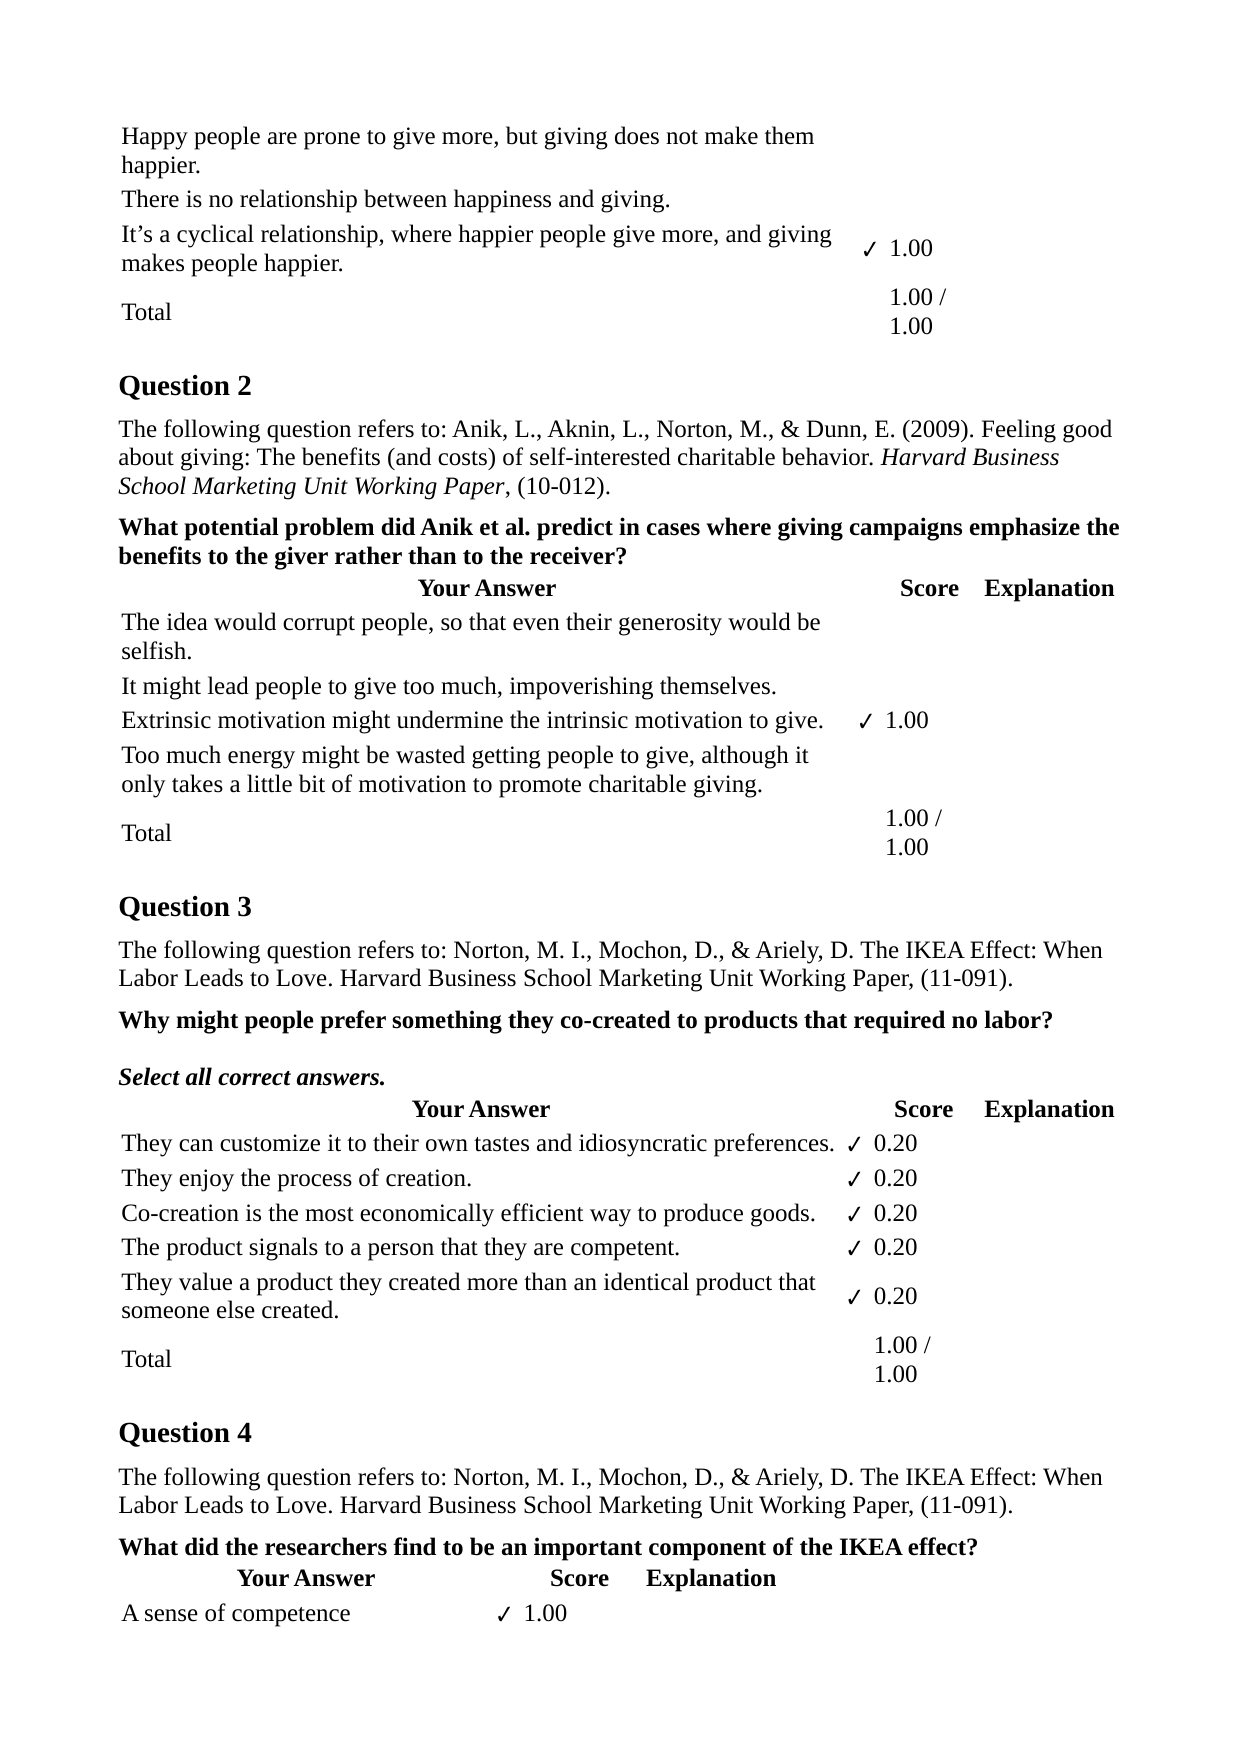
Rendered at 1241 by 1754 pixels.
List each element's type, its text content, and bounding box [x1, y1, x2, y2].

table_cell 0.20 [871, 1264, 977, 1327]
table_header Explanation [977, 570, 1122, 604]
table_header [494, 1560, 520, 1595]
table_cell Total [118, 279, 859, 343]
table_header Score [882, 570, 977, 604]
table_cell 1.00 [886, 216, 977, 279]
table_cell 1.00 [882, 703, 977, 737]
table_cell [977, 118, 1122, 181]
table_cell 1.00 / 1.00 [871, 1327, 977, 1391]
text The following question refers to: Norton, M. I., Mochon, D., & Ariely, D. The IKEA Effect: When Labor Leads to Love. Harvard Business School Marketing Unit Working Paper, (11-091). [118, 935, 1122, 992]
table_cell [977, 703, 1122, 737]
table_cell [977, 1264, 1122, 1327]
table_cell There is no relationship between happiness and giving. [118, 181, 859, 216]
table_cell ✔ [844, 1160, 871, 1195]
table_cell 1.00 / 1.00 [886, 279, 977, 343]
table_cell [855, 668, 882, 702]
subtitle Question 3 [118, 889, 1122, 922]
table_cell ✔ [844, 1195, 871, 1229]
table_cell [855, 800, 882, 864]
text The following question refers to: Norton, M. I., Mochon, D., & Ariely, D. The IKEA Effect: When Labor Leads to Love. Harvard Business School Marketing Unit Working Paper, (11-091). [118, 1462, 1122, 1519]
table_header Your Answer [118, 1560, 494, 1595]
table_cell The idea would corrupt people, so that even their generosity would be selfish. [118, 605, 855, 668]
table_cell ✔ [494, 1595, 520, 1629]
table_header [855, 570, 882, 604]
table_cell [860, 118, 886, 181]
table_cell [977, 1195, 1122, 1229]
table_cell [977, 605, 1122, 668]
table_cell It might lead people to give too much, impoverishing themselves. [118, 668, 855, 702]
table_cell They enjoy the process of creation. [118, 1160, 844, 1195]
subtitle Question 4 [118, 1416, 1122, 1449]
table_cell [882, 737, 977, 800]
text What potential problem did Anik et al. predict in cases where giving campaigns emphasize the benefits to the giver rather than to the receiver? [118, 512, 1122, 570]
table_cell [977, 181, 1122, 216]
table_cell [860, 279, 886, 343]
table_cell ✔ [844, 1126, 871, 1160]
table_cell [882, 605, 977, 668]
table_header Your Answer [118, 1091, 844, 1126]
table_cell [977, 216, 1122, 279]
table_cell [977, 1160, 1122, 1195]
table_cell [882, 668, 977, 702]
table_cell 0.20 [871, 1160, 977, 1195]
table_cell [855, 605, 882, 668]
table_cell 1.00 [520, 1595, 638, 1629]
table_header [844, 1091, 871, 1126]
text What did the researchers find to be an important component of the IKEA effect? [118, 1532, 1122, 1560]
table_header Score [520, 1560, 638, 1595]
table_cell 0.20 [871, 1195, 977, 1229]
table_cell [977, 1327, 1122, 1391]
table_cell ✔ [855, 703, 882, 737]
table_cell [855, 737, 882, 800]
table_header Your Answer [118, 570, 855, 604]
table_cell ✔ [844, 1264, 871, 1327]
table_cell ✔ [844, 1229, 871, 1264]
table_cell Total [118, 1327, 844, 1391]
table_cell [639, 1595, 784, 1629]
subtitle Question 2 [118, 368, 1122, 401]
table_cell 1.00 / 1.00 [882, 800, 977, 864]
table_cell [844, 1327, 871, 1391]
table_cell [977, 1126, 1122, 1160]
table_cell It’s a cyclical relationship, where happier people give more, and giving makes people happier. [118, 216, 859, 279]
table_header Explanation [977, 1091, 1122, 1126]
table_cell The product signals to a person that they are competent. [118, 1229, 844, 1264]
text Why might people prefer something they co-created to products that required no labor? Select all correct answers. [118, 1005, 1122, 1091]
table_cell ✔ [860, 216, 886, 279]
table_cell 0.20 [871, 1229, 977, 1264]
table_cell Extrinsic motivation might undermine the intrinsic motivation to give. [118, 703, 855, 737]
table_cell Total [118, 800, 855, 864]
table_header Explanation [639, 1560, 784, 1595]
table_cell [977, 800, 1122, 864]
table_cell [860, 181, 886, 216]
table_header Score [871, 1091, 977, 1126]
table_cell [977, 1229, 1122, 1264]
table_cell They can customize it to their own tastes and idiosyncratic preferences. [118, 1126, 844, 1160]
table_cell [977, 737, 1122, 800]
table_cell [886, 118, 977, 181]
table_cell They value a product they created more than an identical product that someone else created. [118, 1264, 844, 1327]
table_cell Co-creation is the most economically efficient way to produce goods. [118, 1195, 844, 1229]
table_cell A sense of competence [118, 1595, 494, 1629]
table_cell Happy people are prone to give more, but giving does not make them happier. [118, 118, 859, 181]
table_cell [977, 279, 1122, 343]
table_cell [886, 181, 977, 216]
text The following question refers to: Anik, L., Aknin, L., Norton, M., & Dunn, E. (2009). Feeling good about giving: The benefits (and costs) of self-interested charitable behavior. Harvard Business School Marketing Unit Working Paper, (10-012). [118, 414, 1122, 500]
table_cell 0.20 [871, 1126, 977, 1160]
table_cell [977, 668, 1122, 702]
table_cell Too much energy might be wasted getting people to give, although it only takes a little bit of motivation to promote charitable giving. [118, 737, 855, 800]
